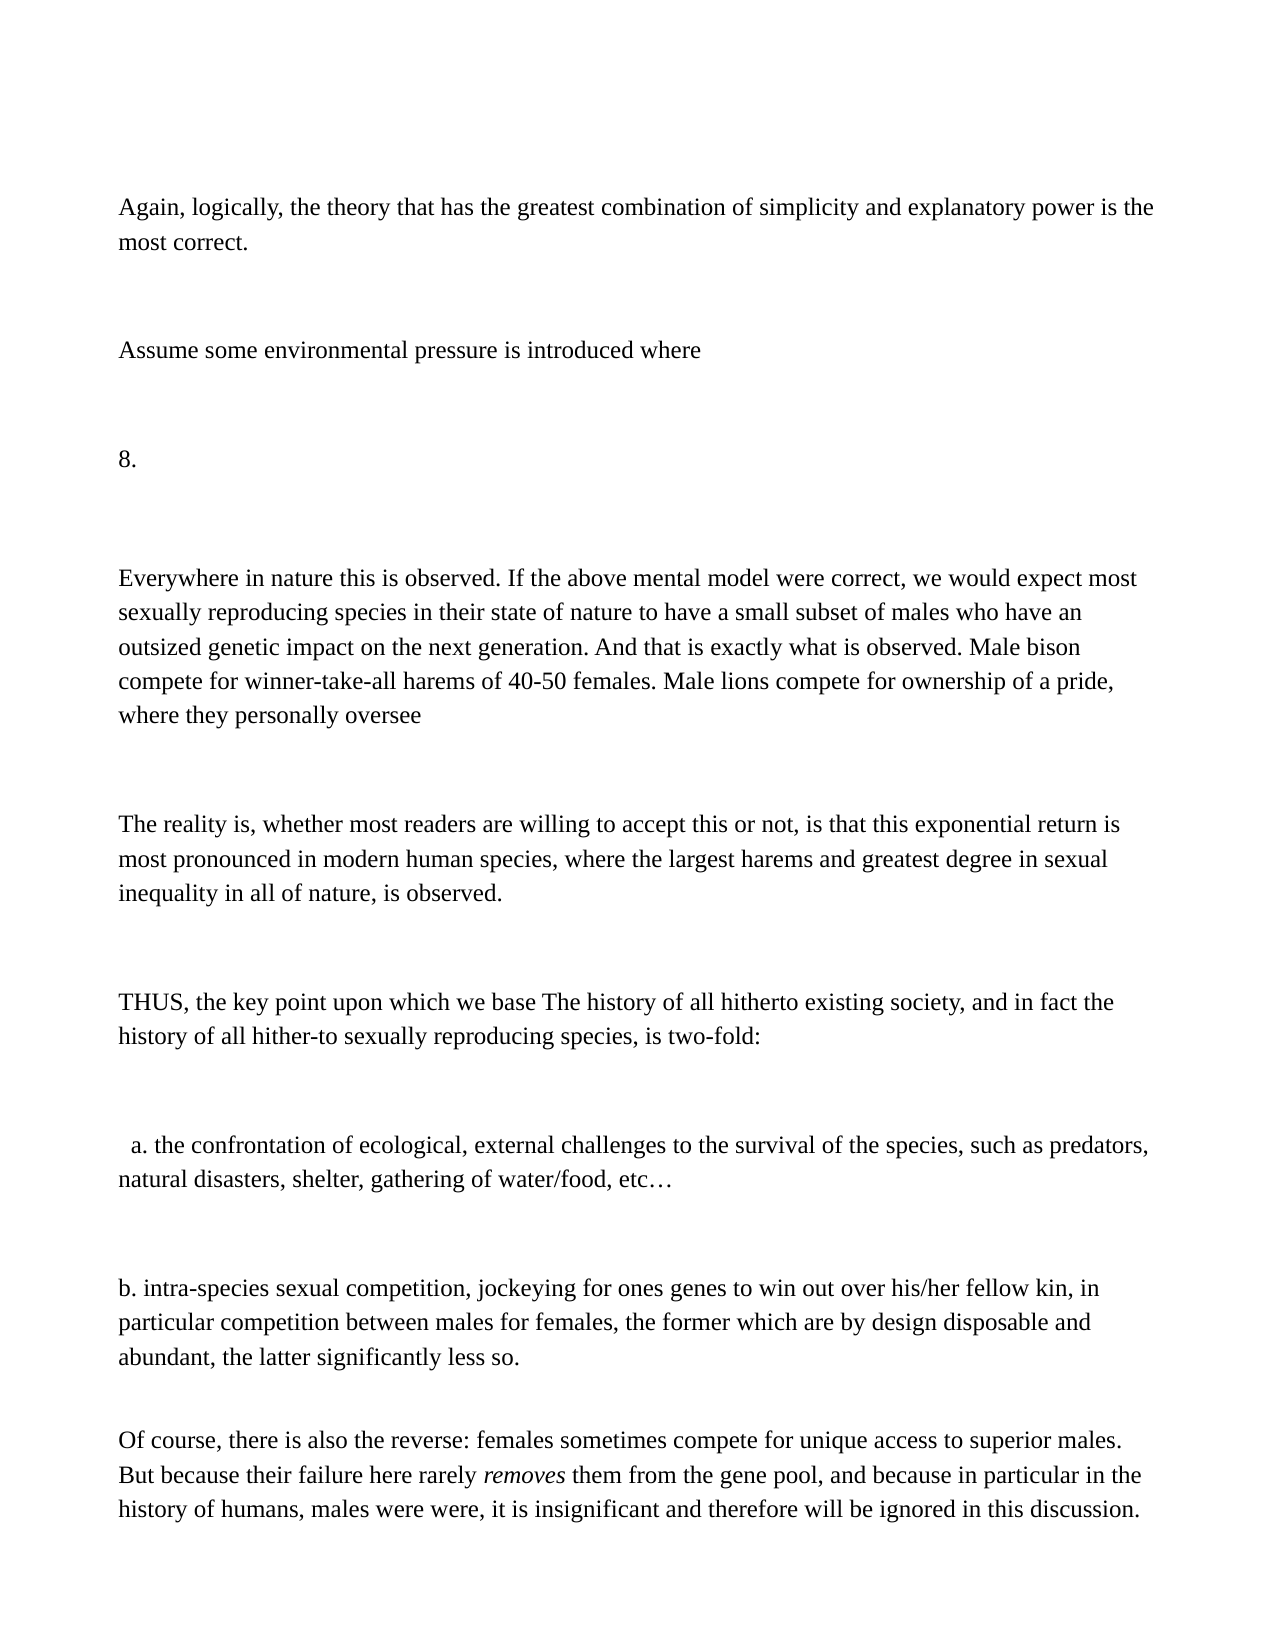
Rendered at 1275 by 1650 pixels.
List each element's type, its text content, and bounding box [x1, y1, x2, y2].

text THUS, the key point upon which we base The history of all hitherto existing society, and in fact the history of all hither-to sexually reproducing species, is two-fold: [118, 987, 1157, 1050]
text Of course, there is also the reverse: females sometimes compete for unique access to superior males. But because their failure here rarely removes them from the gene pool, and because in particular in the history of humans, males were were, it is insignificant and therefore will be ignored in this discussion. [118, 1425, 1157, 1523]
text b. intra-species sexual competition, jockeying for ones genes to win out over his/her fellow kin, in particular competition between males for females, the former which are by design disposable and abundant, the latter significantly less so. [118, 1273, 1157, 1370]
text Everywhere in nature this is observed. If the above mental model were correct, we would expect most sexually reproducing species in their state of nature to have a small subset of males who have an outsized genetic impact on the next generation. And that is exactly what is observed. Male bison compete for winner-take-all harems of 40-50 females. Male lions compete for ownership of a pride, where they personally oversee [118, 563, 1157, 729]
text Assume some environmental pressure is introduced where [118, 335, 1157, 364]
text 8. [118, 444, 1157, 472]
text The reality is, whether most readers are willing to accept this or not, is that this exponential return is most pronounced in modern human species, where the largest harems and greatest degree in sexual inequality in all of nature, is observed. [118, 809, 1157, 907]
text a. the confrontation of ecological, external challenges to the survival of the species, such as predators, natural disasters, shelter, gathering of water/food, etc… [118, 1130, 1157, 1193]
text Again, logically, the theory that has the greatest combination of simplicity and explanatory power is the most correct. [118, 192, 1157, 255]
